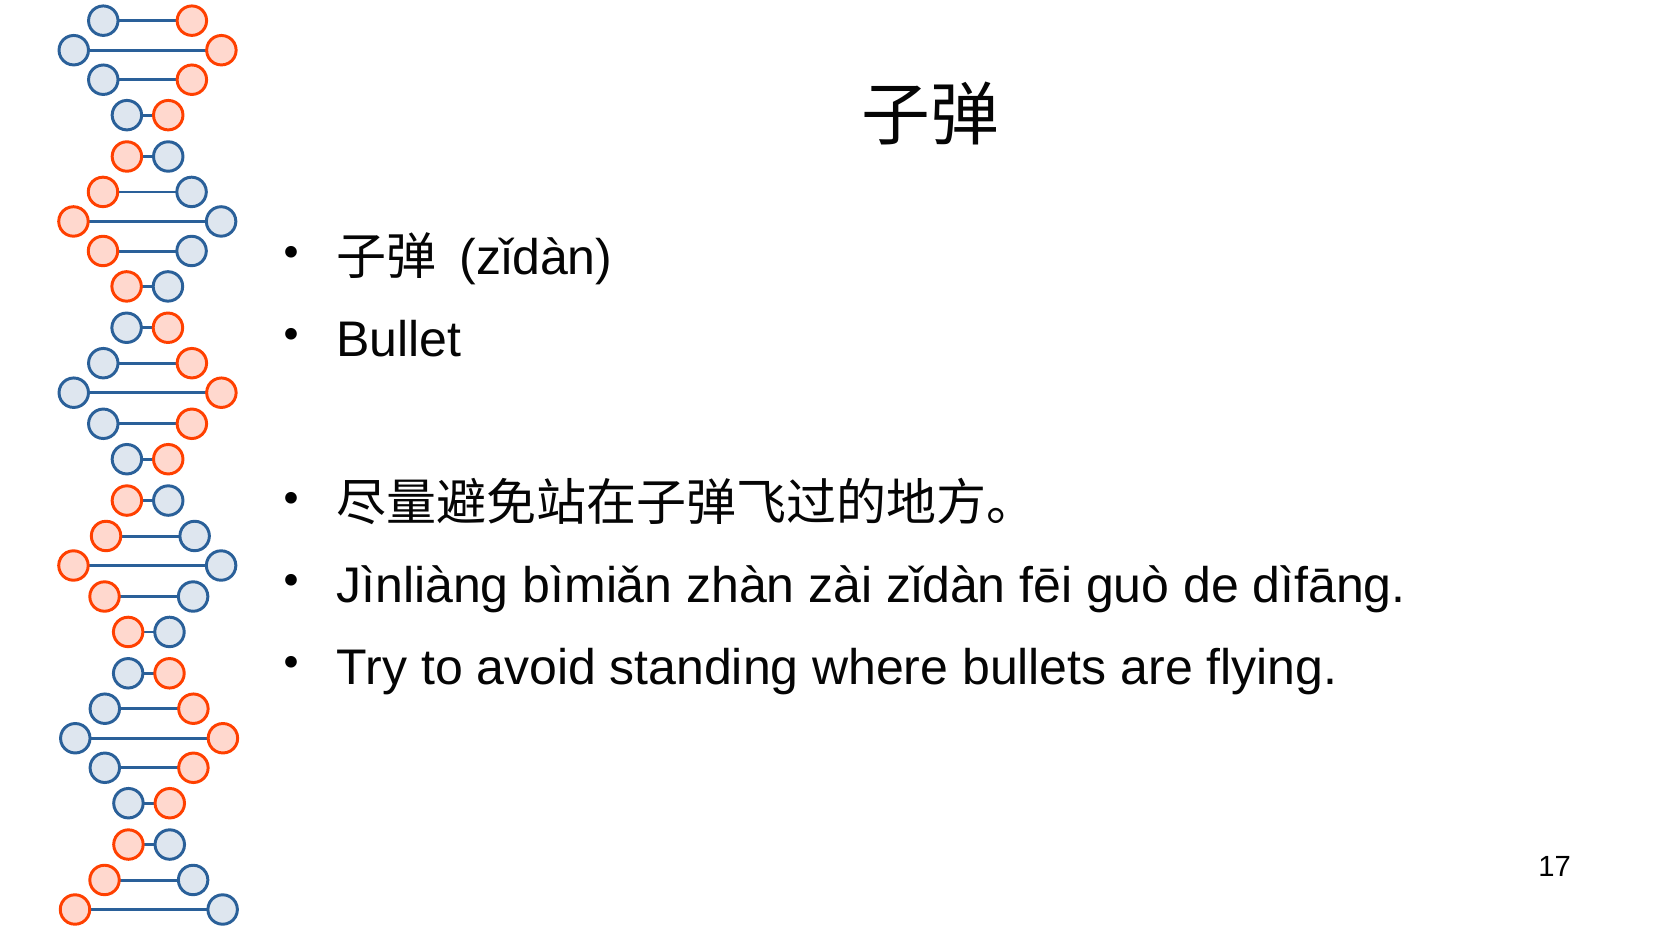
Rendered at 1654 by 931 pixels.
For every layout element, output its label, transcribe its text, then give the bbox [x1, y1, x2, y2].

title 子弹 [265, 35, 1595, 189]
list 子弹 (zǐdàn) Bullet 尽量避免站在子弹飞过的地方。 Jìnliàng bìmiǎn zhàn zài zǐdàn fēi guò de dìfāng. Try to avoid standing where bullets are flying. [265, 224, 1595, 764]
